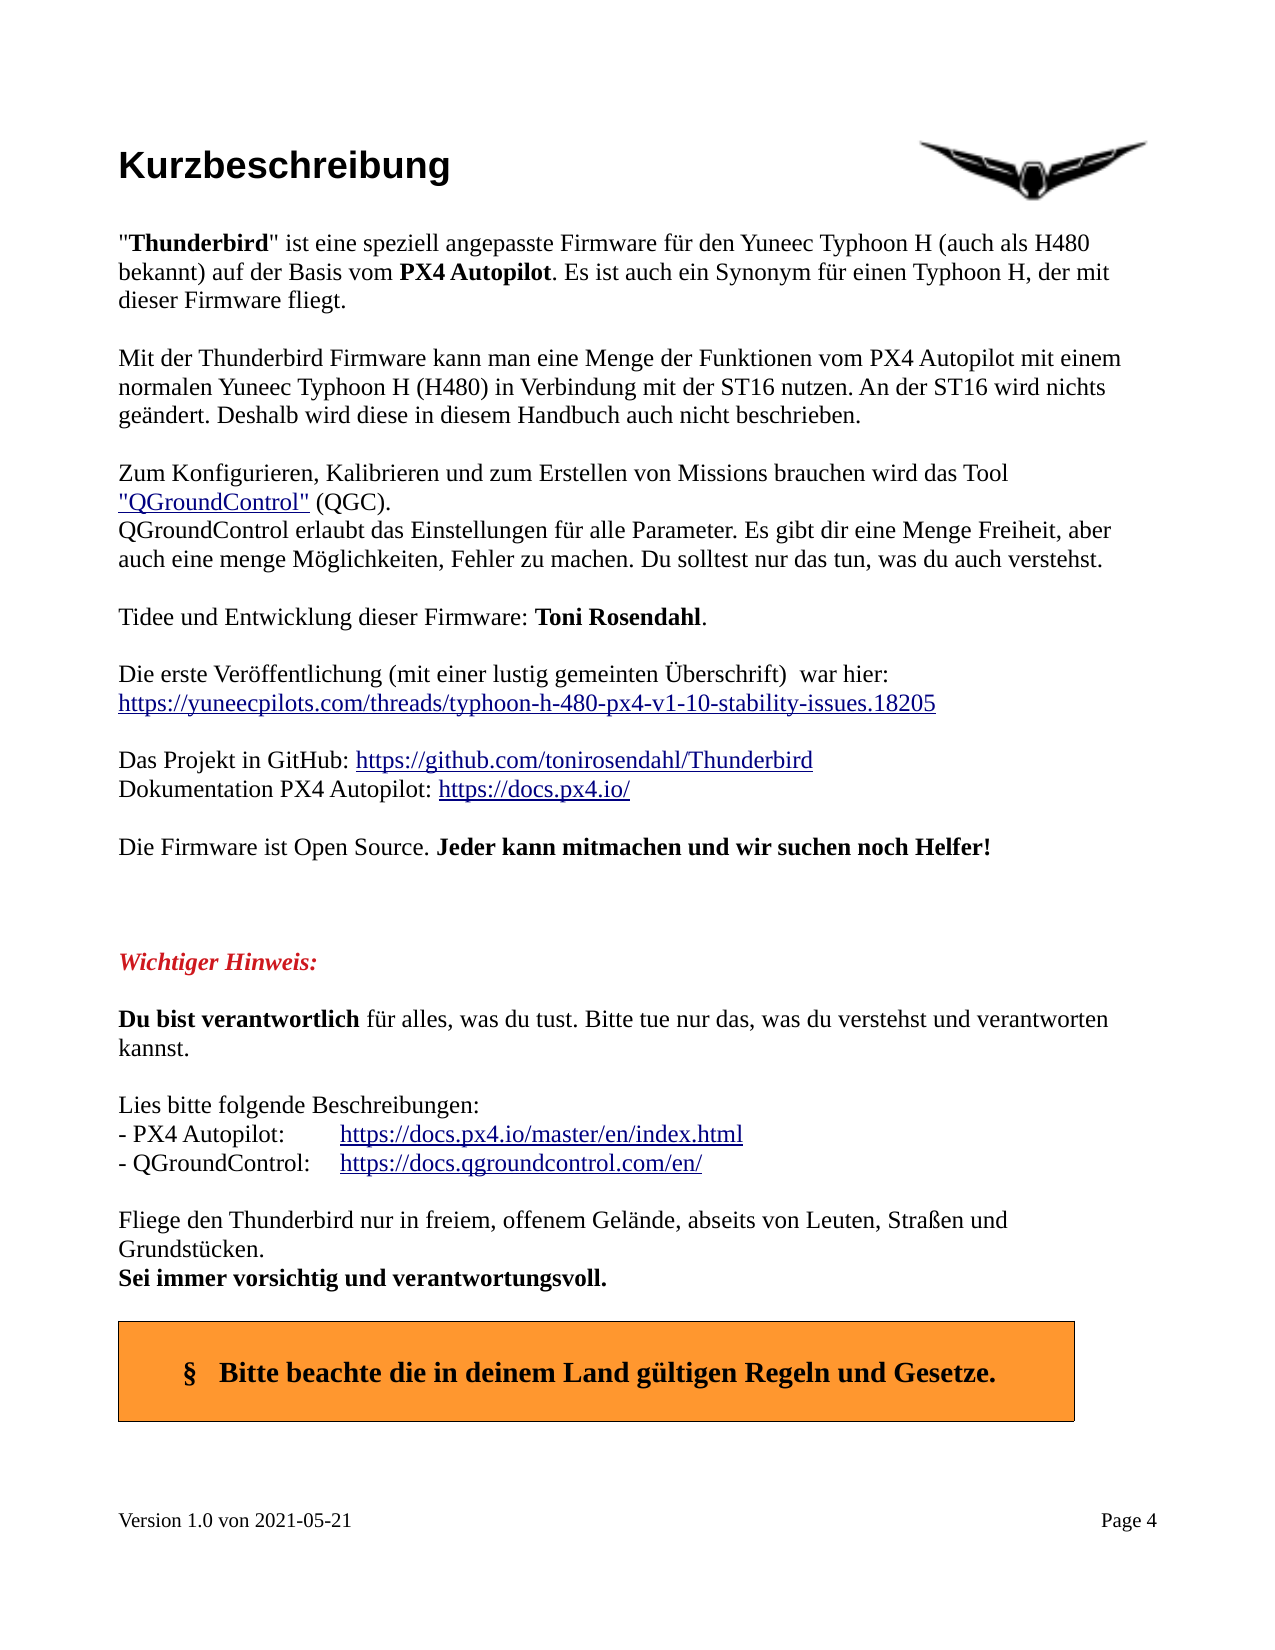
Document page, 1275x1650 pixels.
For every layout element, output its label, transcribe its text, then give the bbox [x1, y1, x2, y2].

text Dokumentation PX4 Autopilot: https://docs.px4.io/ [118, 774, 1157, 803]
text Sei immer vorsichtig und verantwortungsvoll. [118, 1263, 1157, 1292]
text Lies bitte folgende Beschreibungen: [118, 1091, 1157, 1119]
text QGroundControl erlaubt das Einstellungen für alle Parameter. Es gibt dir eine Menge Freiheit, aber auch eine menge Möglichkeiten, Fehler zu machen. Du solltest nur das tun, was du auch verstehst. [118, 516, 1157, 573]
text Tidee und Entwicklung dieser Firmware: Toni Rosendahl. [118, 602, 1157, 631]
text Die Firmware ist Open Source. Jeder kann mitmachen und wir suchen noch Helfer! [118, 832, 1157, 861]
text Du bist verantwortlich für alles, was du tust. Bitte tue nur das, was du verstehst und verantworten kannst. [118, 1004, 1157, 1062]
subtitle Kurzbeschreibung [118, 143, 916, 187]
text Wichtiger Hinweis: [118, 947, 1157, 976]
text Zum Konfigurieren, Kalibrieren und zum Erstellen von Missions brauchen wird das Tool "QGroundControl" (QGC). [118, 458, 1157, 516]
table_header § Bitte beachte die in deinem Land gültigen Regeln und Gesetze. [119, 1322, 1074, 1421]
text https://yuneecpilots.com/threads/typhoon-h-480-px4-v1-10-stability-issues.18205 [118, 688, 1157, 717]
text - PX4 Autopilot: https://docs.px4.io/master/en/index.html [118, 1119, 1157, 1148]
text Fliege den Thunderbird nur in freiem, offenem Gelände, abseits von Leuten, Straßen und Grundstücken. [118, 1206, 1157, 1263]
text Mit der Thunderbird Firmware kann man eine Menge der Funktionen vom PX4 Autopilot mit einem normalen Yuneec Typhoon H (H480) in Verbindung mit der ST16 nutzen. An der ST16 wird nichts geändert. Deshalb wird diese in diesem Handbuch auch nicht beschrieben. [118, 343, 1157, 429]
text Die erste Veröffentlichung (mit einer lustig gemeinten Überschrift) war hier: [118, 659, 1157, 688]
text Das Projekt in GitHub: https://github.com/tonirosendahl/Thunderbird [118, 746, 1157, 774]
picture [916, 137, 1150, 205]
text "Thunderbird" ist eine speziell angepasste Firmware für den Yuneec Typhoon H (auch als H480 bekannt) auf der Basis vom PX4 Autopilot. Es ist auch ein Synonym für einen Typhoon H, der mit dieser Firmware fliegt. [118, 228, 1157, 314]
text - QGroundControl: https://docs.qgroundcontrol.com/en/ [118, 1148, 1157, 1177]
